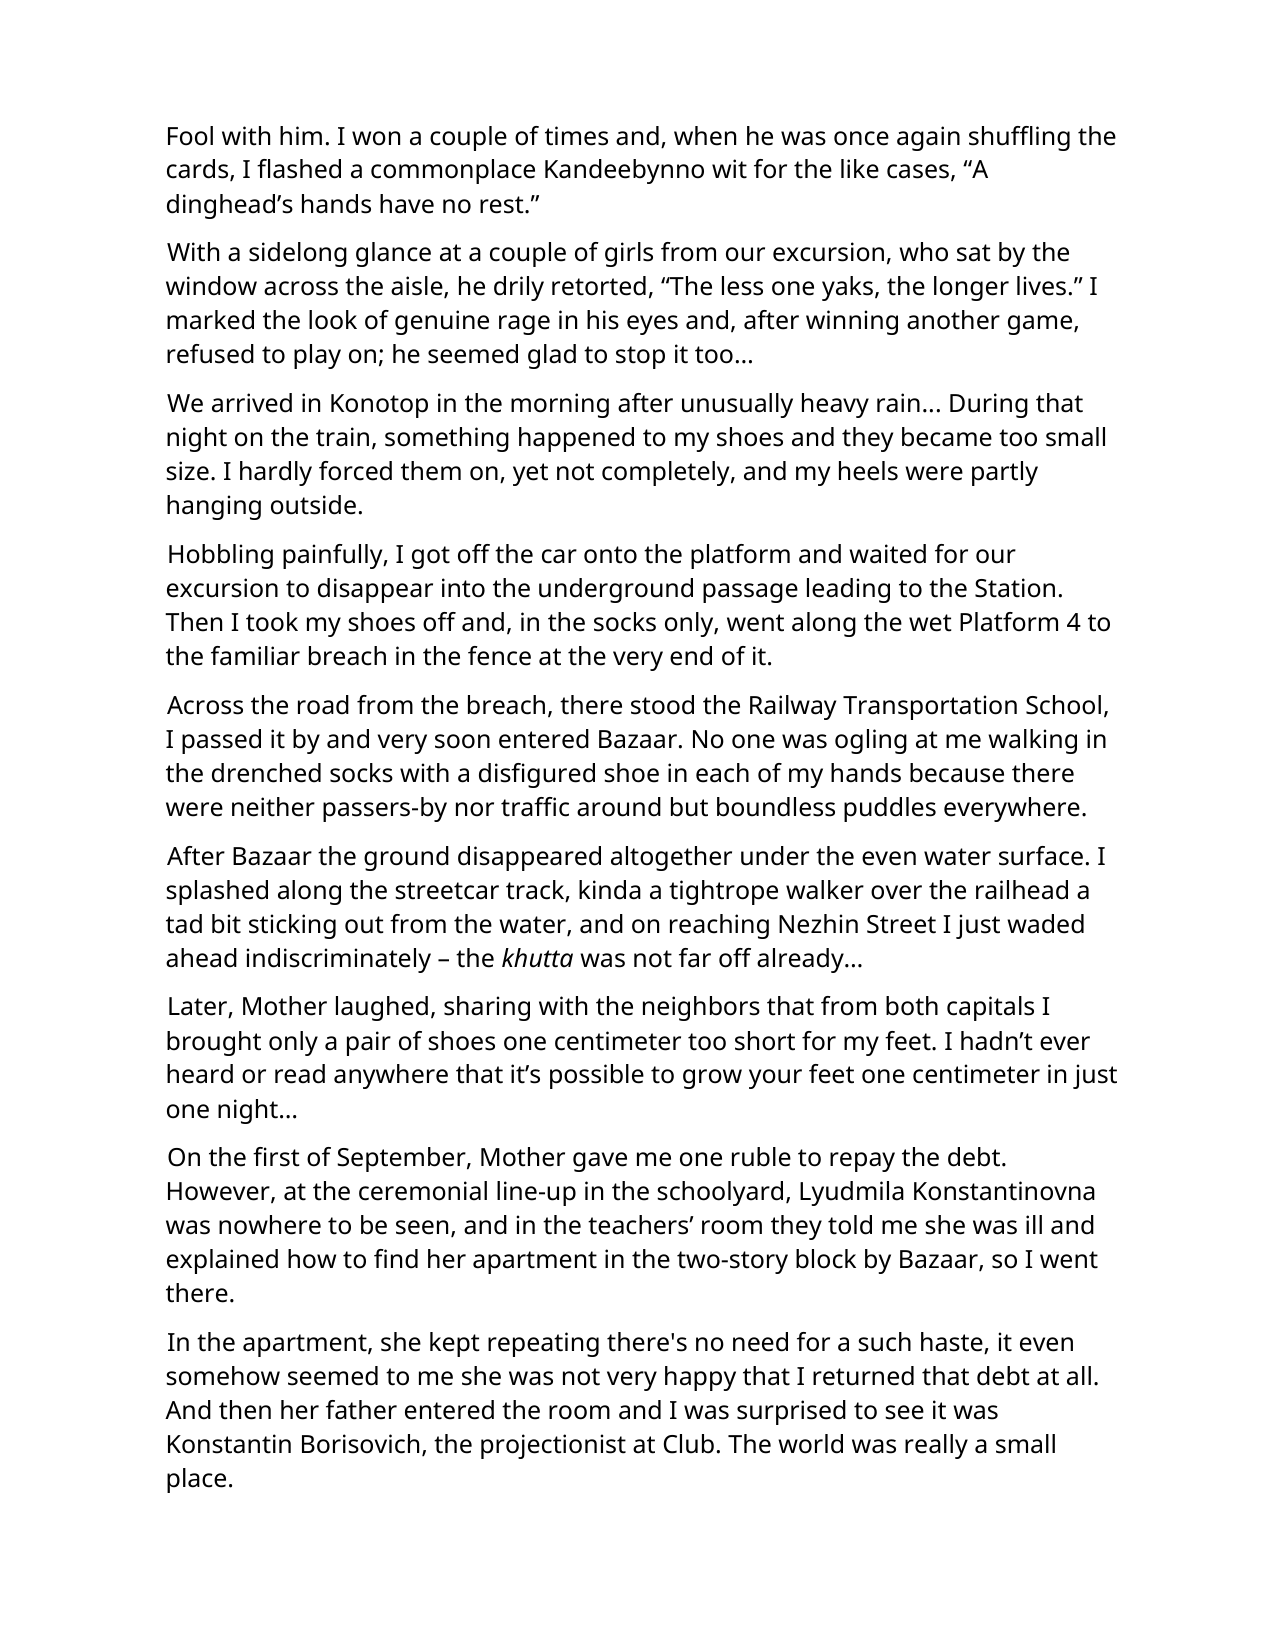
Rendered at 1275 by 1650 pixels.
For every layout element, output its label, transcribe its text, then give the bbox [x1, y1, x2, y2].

text With a sidelong glance at a couple of girls from our excursion, who sat by the window across the aisle, he drily retorted, “The less one yaks, the longer lives.” I marked the look of genuine rage in his eyes and, after winning another game, refused to play on; he seemed glad to stop it too… [165, 235, 1118, 371]
text In the apartment, she kept repeating there's no need for a such haste, it even somehow seemed to me she was not very happy that I returned that debt at all. And then her father entered the room and I was surprised to see it was Konstantin Borisovich, the projectionist at Club. The world was really a small place. [165, 1325, 1118, 1495]
text On the first of September, Mother gave me one ruble to repay the debt. However, at the ceremonial line-up in the schoolyard, Lyudmila Konstantinovna was nowhere to be seen, and in the teachers’ room they told me she was ill and explained how to find her apartment in the two-story block by Bazaar, so I went there. [165, 1140, 1118, 1310]
text Fool with him. I won a couple of times and, when he was once again shuffling the cards, I flashed a commonplace Kandeebynno wit for the like cases, “A dinghead’s hands have no rest.” [165, 118, 1118, 220]
text Later, Mother laughed, sharing with the neighbors that from both capitals I brought only a pair of shoes one centimeter too short for my feet. I hadn’t ever heard or read anywhere that it’s possible to grow your feet one centimeter in just one night… [165, 989, 1118, 1125]
text We arrived in Konotop in the morning after unusually heavy rain... During that night on the train, something happened to my shoes and they became too small size. I hardly forced them on, yet not completely, and my heels were partly hanging outside. [165, 386, 1118, 522]
text After Bazaar the ground disappeared altogether under the even water surface. I splashed along the streetcar track, kinda a tightrope walker over the railhead a tad bit sticking out from the water, and on reaching Nezhin Street I just waded ahead indiscriminately – the khutta was not far off already… [165, 838, 1118, 974]
text Hobbling painfully, I got off the car onto the platform and waited for our excursion to disappear into the underground passage leading to the Station. Then I took my shoes off and, in the socks only, went along the wet Platform 4 to the familiar breach in the fence at the very end of it. [165, 537, 1118, 673]
text Across the road from the breach, there stood the Railway Transportation School, I passed it by and very soon entered Bazaar. No one was ogling at me walking in the drenched socks with a disfigured shoe in each of my hands because there were neither passers-by nor traffic around but boundless puddles everywhere. [165, 687, 1118, 824]
